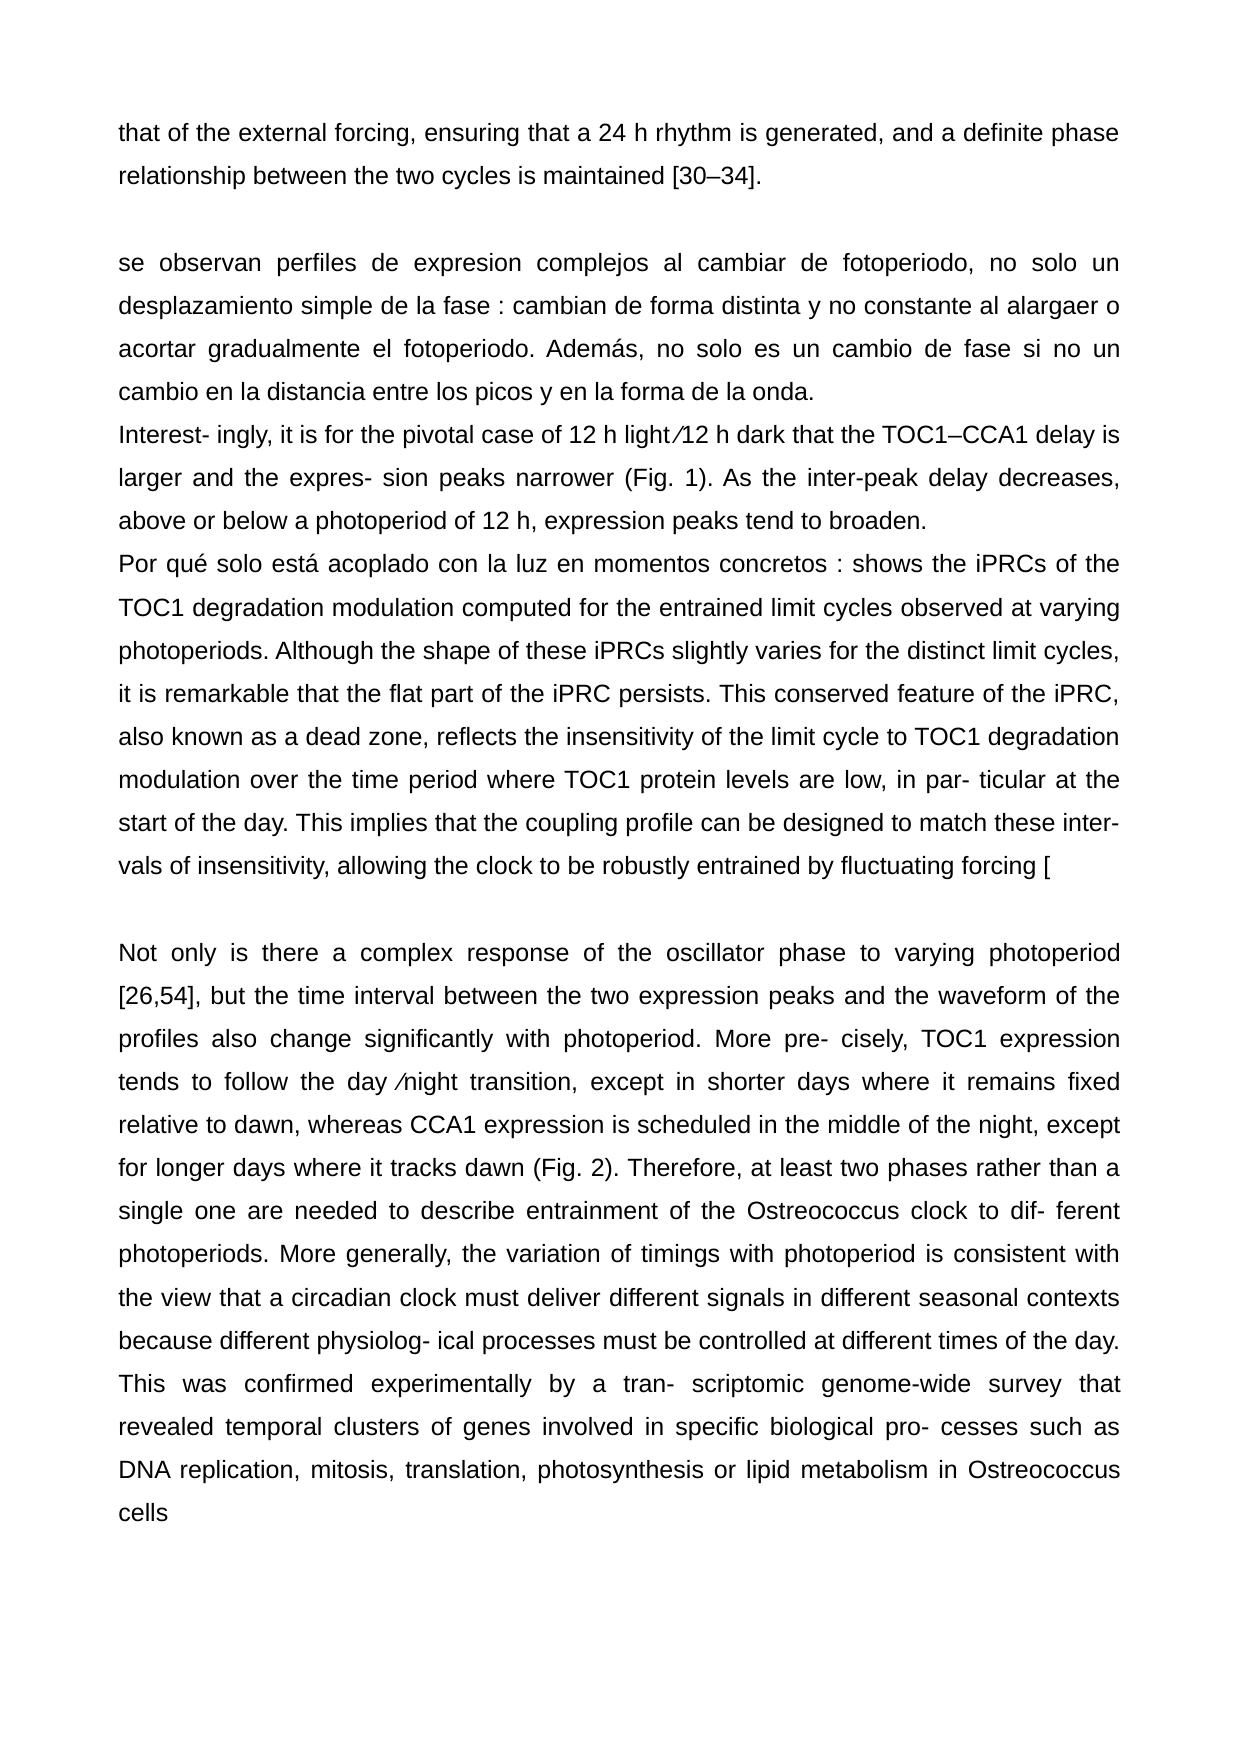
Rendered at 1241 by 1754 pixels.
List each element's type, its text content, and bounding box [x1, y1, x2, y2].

text that of the external forcing, ensuring that a 24 h rhythm is generated, and a definite phase relationship between the two cycles is maintained [30–34]. [118, 118, 1122, 190]
text se observan perfiles de expresion complejos al cambiar de fotoperiodo, no solo un desplazamiento simple de la fase : cambian de forma distinta y no constante al alargaer o acortar gradualmente el fotoperiodo. Además, no solo es un cambio de fase si no un cambio en la distancia entre los picos y en la forma de la onda. [118, 247, 1122, 406]
text Por qué solo está acoplado con la luz en momentos concretos : shows the iPRCs of the TOC1 degradation modulation computed for the entrained limit cycles observed at varying photoperiods. Although the shape of these iPRCs slightly varies for the distinct limit cycles, it is remarkable that the flat part of the iPRC persists. This conserved feature of the iPRC, also known as a dead zone, reflects the insensitivity of the limit cycle to TOC1 degradation modulation over the time period where TOC1 protein levels are low, in par- ticular at the start of the day. This implies that the coupling profile can be designed to match these inter- vals of insensitivity, allowing the clock to be robustly entrained by fluctuating forcing [ [118, 549, 1122, 880]
text Interest- ingly, it is for the pivotal case of 12 h light ⁄12 h dark that the TOC1–CCA1 delay is larger and the expres- sion peaks narrower (Fig. 1). As the inter-peak delay decreases, above or below a photoperiod of 12 h, expression peaks tend to broaden. [118, 420, 1122, 535]
text Not only is there a complex response of the oscillator phase to varying photoperiod [26,54], but the time interval between the two expression peaks and the waveform of the profiles also change significantly with photoperiod. More pre- cisely, TOC1 expression tends to follow the day ⁄night transition, except in shorter days where it remains fixed relative to dawn, whereas CCA1 expression is scheduled in the middle of the night, except for longer days where it tracks dawn (Fig. 2). Therefore, at least two phases rather than a single one are needed to describe entrainment of the Ostreococcus clock to dif- ferent photoperiods. More generally, the variation of timings with photoperiod is consistent with the view that a circadian clock must deliver different signals in different seasonal contexts because different physiolog- ical processes must be controlled at different times of the day. This was confirmed experimentally by a tran- scriptomic genome-wide survey that revealed temporal clusters of genes involved in specific biological pro- cesses such as DNA replication, mitosis, translation, photosynthesis or lipid metabolism in Ostreococcus cells [118, 937, 1122, 1527]
